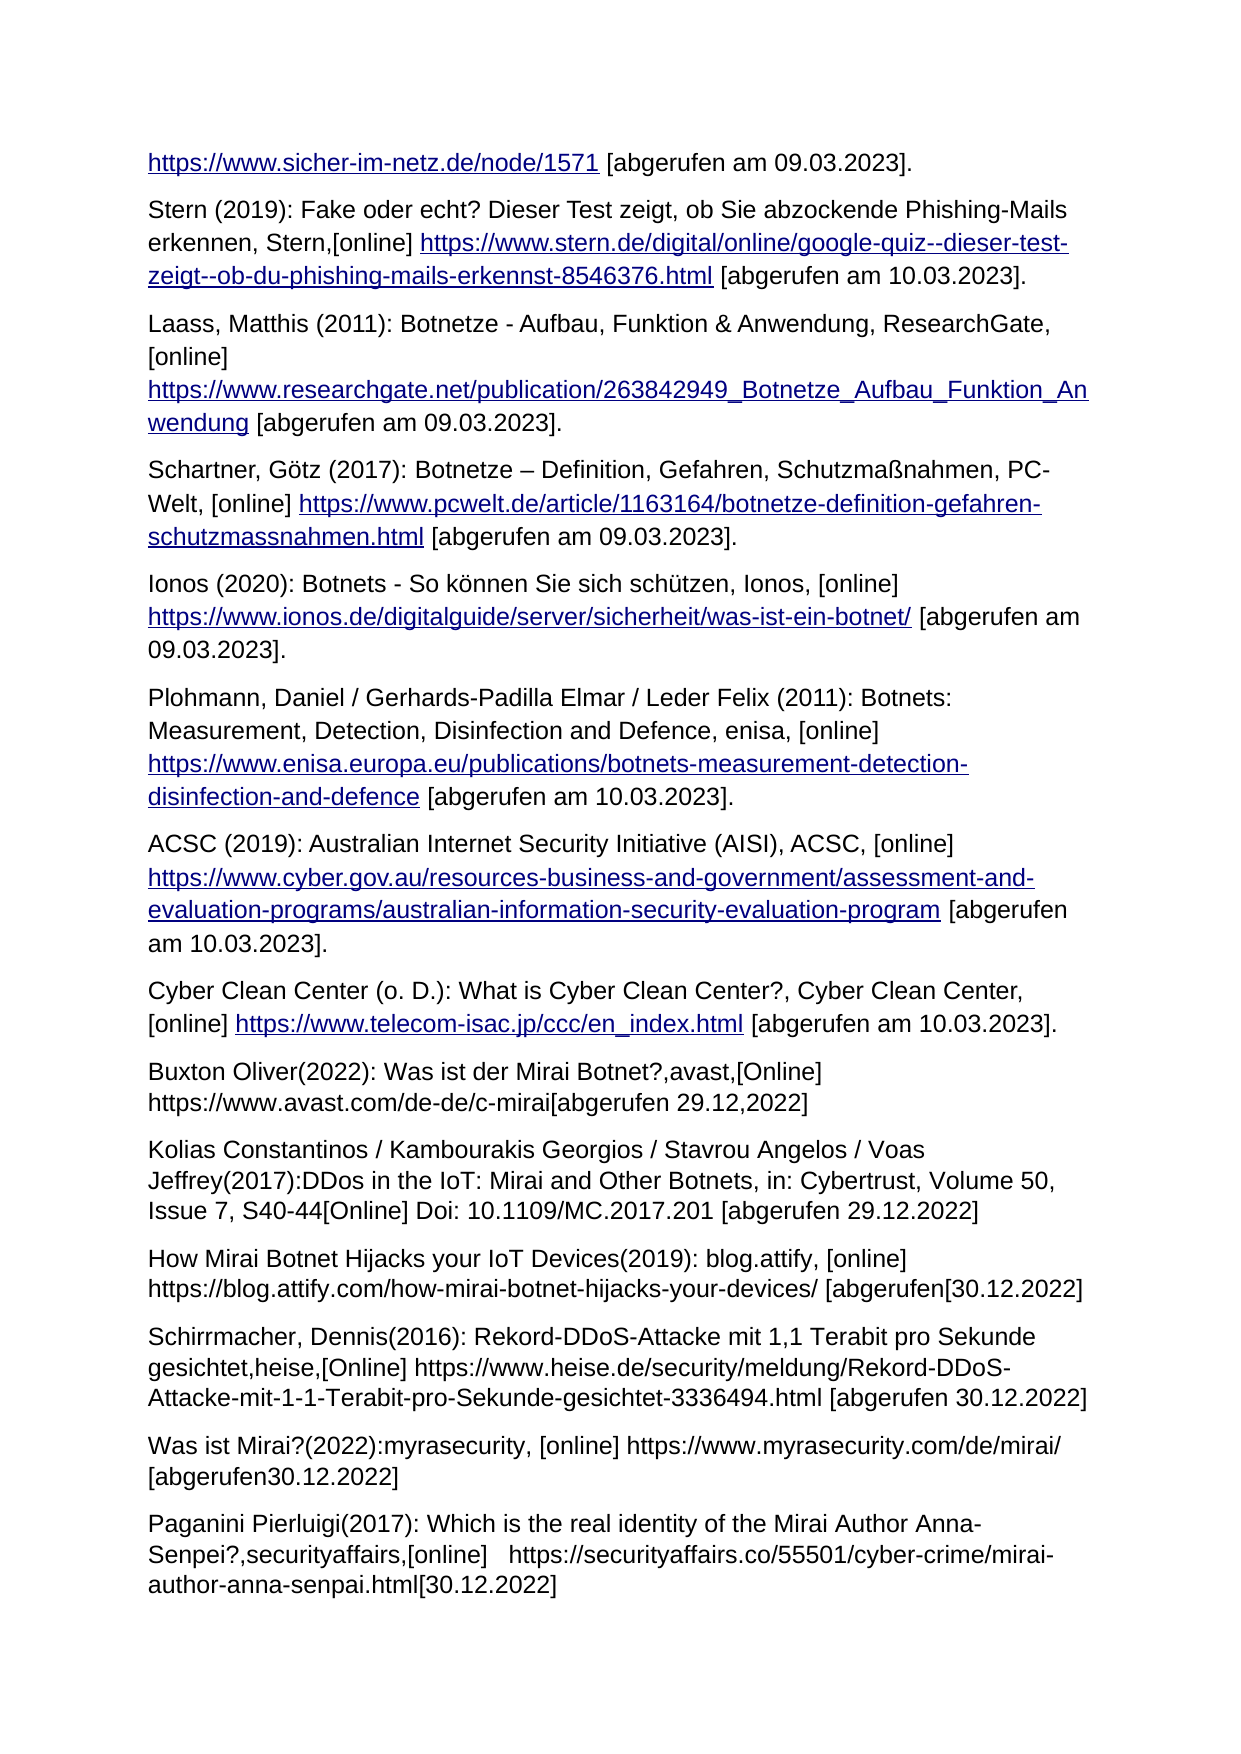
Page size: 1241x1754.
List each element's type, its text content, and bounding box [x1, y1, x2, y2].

text Kolias Constantinos / Kambourakis Georgios / Stavrou Angelos / Voas Jeffrey(2017):DDos in the IoT: Mirai and Other Botnets, in: Cybertrust, Volume 50, Issue 7, S40-44[Online] Doi: 10.1109/MC.2017.201 [abgerufen 29.12.2022] [148, 1135, 1093, 1225]
text Schirrmacher, Dennis(2016): Rekord-DDoS-Attacke mit 1,1 Terabit pro Sekunde gesichtet,heise,[Online] https://www.heise.de/security/meldung/Rekord-DDoS-Attacke-mit-1-1-Terabit-pro-Sekunde-gesichtet-3336494.html [abgerufen 30.12.2022] [148, 1322, 1093, 1412]
text Buxton Oliver(2022): Was ist der Mirai Botnet?,avast,[Online] https://www.avast.com/de-de/c-mirai[abgerufen 29.12,2022] [148, 1057, 1093, 1116]
text Schartner, Götz (2017): Botnetze – Definition, Gefahren, Schutzmaßnahmen, PC-Welt, [online] https://www.pcwelt.de/article/1163164/botnetze-definition-gefahren-schutzmassnahmen.html [abgerufen am 09.03.2023]. [148, 456, 1093, 550]
text https://www.sicher-im-netz.de/node/1571 [abgerufen am 09.03.2023]. [148, 148, 1093, 176]
text Stern (2019): Fake oder echt? Dieser Test zeigt, ob Sie abzockende Phishing-Mails erkennen, Stern,[online] https://www.stern.de/digital/online/google-quiz--dieser-test-zeigt--ob-du-phishing-mails-erkennst-8546376.html [abgerufen am 10.03.2023]. [148, 195, 1093, 290]
text Laass, Matthis (2011): Botnetze - Aufbau, Funktion & Anwendung, ResearchGate, [online] https://www.researchgate.net/publication/263842949_Botnetze_Aufbau_Funktion_Anwendung [abgerufen am 09.03.2023]. [148, 309, 1093, 437]
text ACSC (2019): Australian Internet Security Initiative (AISI), ACSC, [online] https://www.cyber.gov.au/resources-business-and-government/assessment-and-evaluation-programs/australian-information-security-evaluation-program [abgerufen am 10.03.2023]. [148, 829, 1093, 957]
text Paganini Pierluigi(2017): Which is the real identity of the Mirai Author Anna-Senpei?,securityaffairs,[online] https://securityaffairs.co/55501/cyber-crime/mirai-author-anna-senpai.html[30.12.2022] [148, 1509, 1093, 1599]
text How Mirai Botnet Hijacks your IoT Devices(2019): blog.attify, [online] https://blog.attify.com/how-mirai-botnet-hijacks-your-devices/ [abgerufen[30.12.2022] [148, 1244, 1093, 1303]
text Cyber Clean Center (o. D.): What is Cyber Clean Center?, Cyber Clean Center, [online] https://www.telecom-isac.jp/ccc/en_index.html [abgerufen am 10.03.2023]. [148, 976, 1093, 1038]
text Was ist Mirai?(2022):myrasecurity, [online] https://www.myrasecurity.com/de/mirai/ [abgerufen30.12.2022] [148, 1431, 1093, 1490]
text Ionos (2020): Botnets - So können Sie sich schützen, Ionos, [online] https://www.ionos.de/digitalguide/server/sicherheit/was-ist-ein-botnet/ [abgerufen am 09.03.2023]. [148, 569, 1093, 664]
text Plohmann, Daniel / Gerhards-Padilla Elmar / Leder Felix (2011): Botnets: Measurement, Detection, Disinfection and Defence, enisa, [online] https://www.enisa.europa.eu/publications/botnets-measurement-detection-disinfection-and-defence [abgerufen am 10.03.2023]. [148, 683, 1093, 811]
